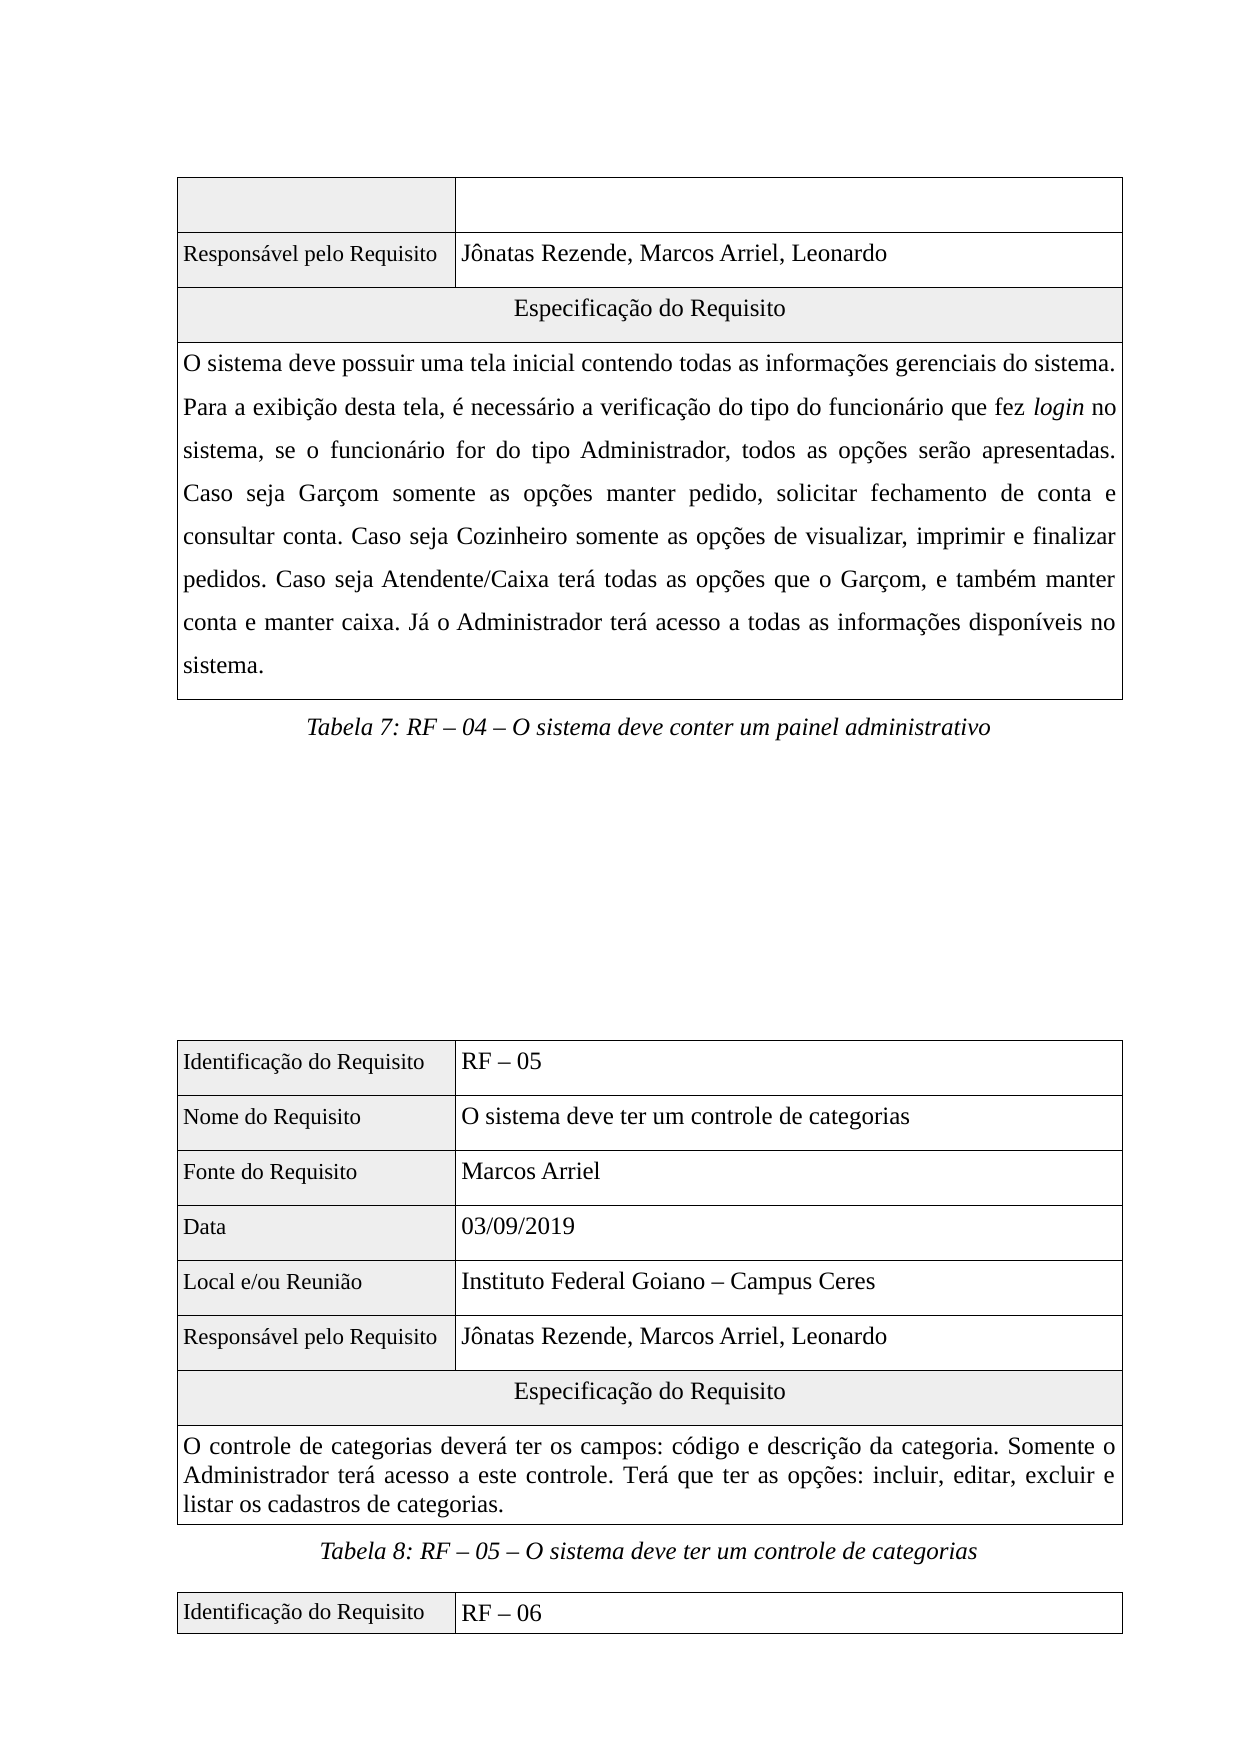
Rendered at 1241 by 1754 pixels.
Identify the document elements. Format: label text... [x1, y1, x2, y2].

text Tabela 7: RF – 04 – O sistema deve conter um painel administrativo [177, 712, 1122, 741]
table_cell Responsável pelo Requisito [178, 233, 455, 287]
table_cell 03/09/2019 [456, 1206, 1122, 1260]
table_cell Nome do Requisito [178, 1096, 455, 1150]
table_cell Jônatas Rezende, Marcos Arriel, Leonardo [456, 1316, 1122, 1370]
table_cell [456, 178, 1122, 232]
table_header Identificação do Requisito [178, 1041, 455, 1095]
table_cell Especificação do Requisito [178, 288, 1122, 342]
table_cell Responsável pelo Requisito [178, 1316, 455, 1370]
table_cell Marcos Arriel [456, 1151, 1122, 1205]
table_header RF – 05 [456, 1041, 1122, 1095]
table_cell Data [178, 1206, 455, 1260]
table_cell O sistema deve possuir uma tela inicial contendo todas as informações gerenciais do sistema. Para a exibição desta tela, é necessário a verificação do tipo do funcionário que fez login no sistema, se o funcionário for do tipo Administrador, todos as opções serão apresentadas. Caso seja Garçom somente as opções manter pedido, solicitar fechamento de conta e consultar conta. Caso seja Cozinheiro somente as opções de visualizar, imprimir e finalizar pedidos. Caso seja Atendente/Caixa terá todas as opções que o Garçom, e também manter conta e manter caixa. Já o Administrador terá acesso a todas as informações disponíveis no sistema. [178, 343, 1122, 699]
table_cell Local e/ou Reunião [178, 1261, 455, 1315]
table_cell O sistema deve ter um controle de categorias [456, 1096, 1122, 1150]
table_cell Jônatas Rezende, Marcos Arriel, Leonardo [456, 233, 1122, 287]
table_cell O controle de categorias deverá ter os campos: código e descrição da categoria. Somente o Administrador terá acesso a este controle. Terá que ter as opções: incluir, editar, excluir e listar os cadastros de categorias. [178, 1426, 1122, 1523]
table_cell [178, 178, 455, 232]
table_cell Fonte do Requisito [178, 1151, 455, 1205]
table_cell Especificação do Requisito [178, 1371, 1122, 1425]
table_header Identificação do Requisito [178, 1593, 455, 1633]
table_header RF – 06 [456, 1593, 1122, 1633]
text Tabela 8: RF – 05 – O sistema deve ter um controle de categorias [177, 1536, 1122, 1565]
table_cell Instituto Federal Goiano – Campus Ceres [456, 1261, 1122, 1315]
